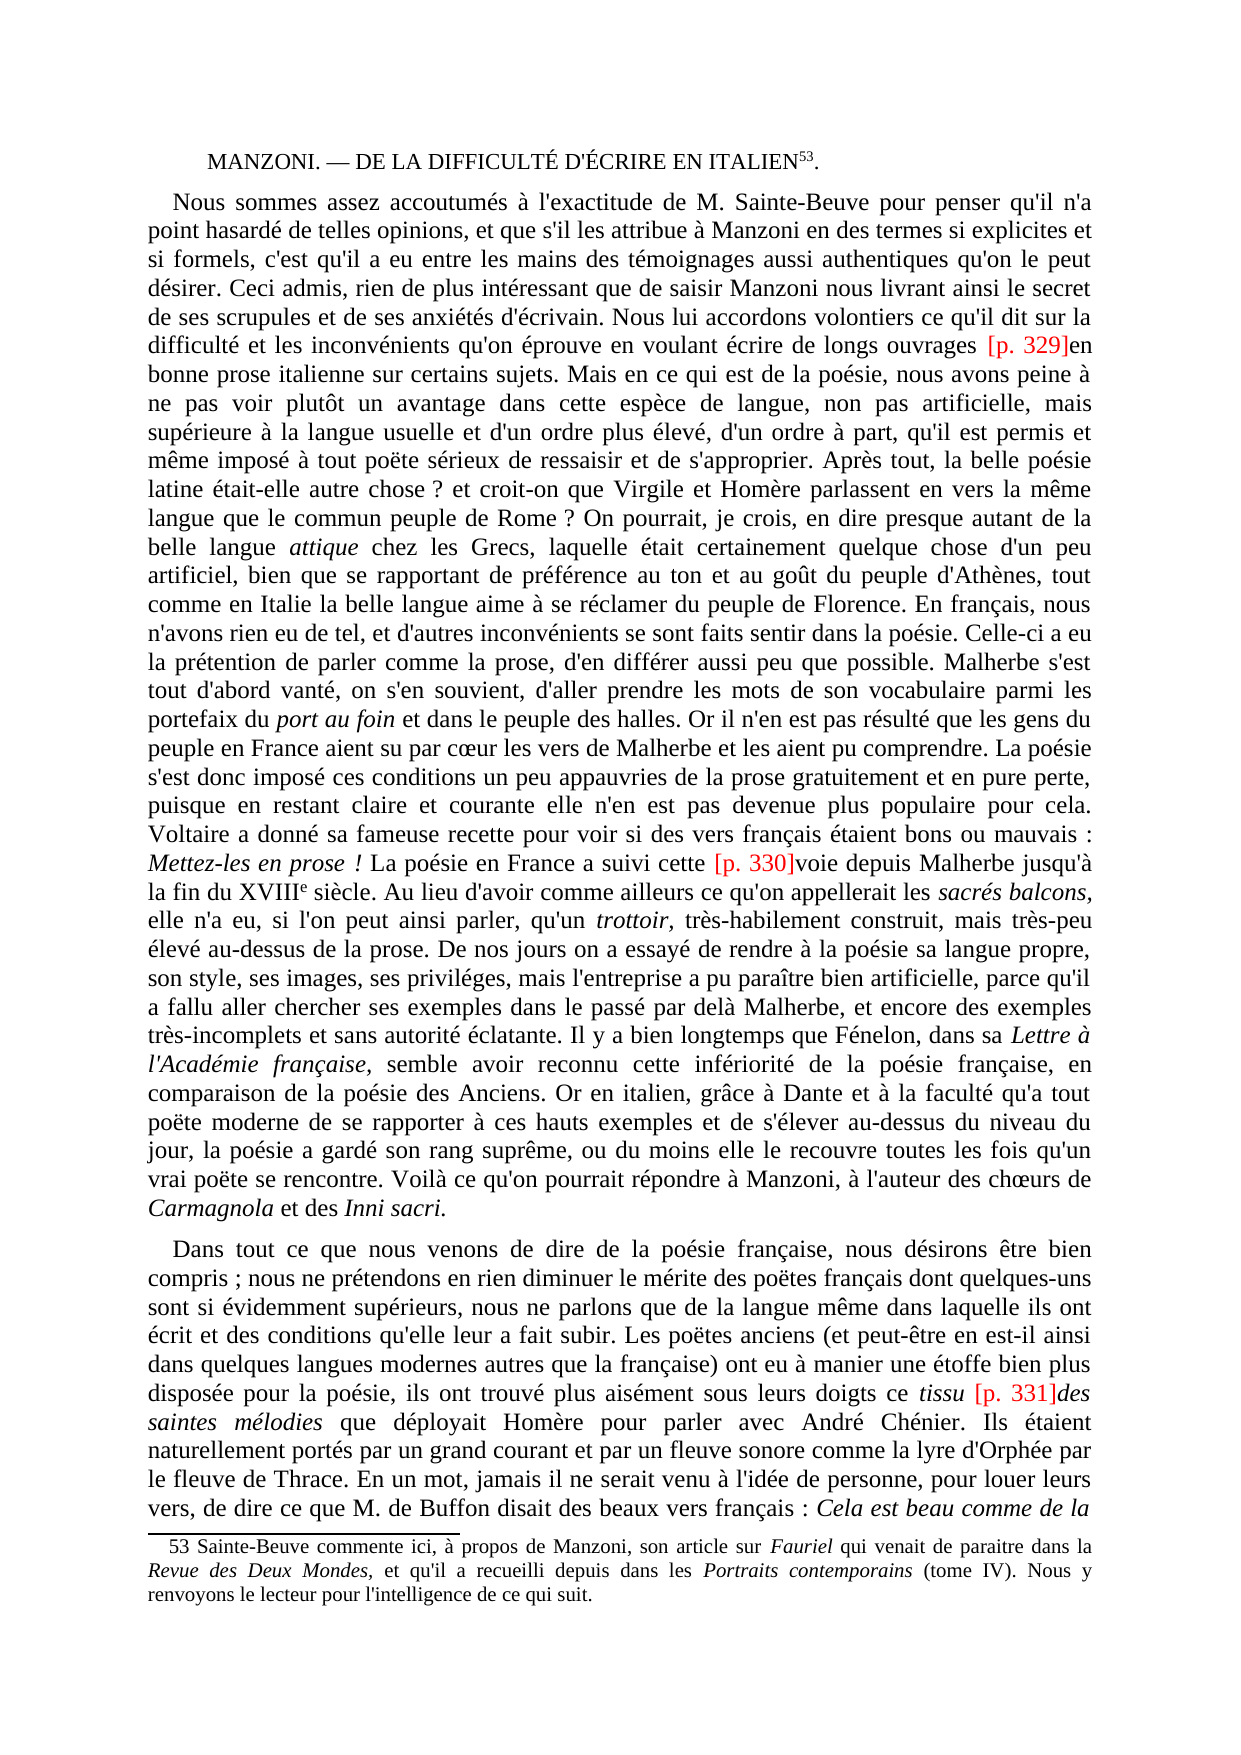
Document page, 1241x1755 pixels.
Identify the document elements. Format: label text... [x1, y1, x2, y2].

text Sainte-Beuve commente ici, à propos de Manzoni, son article sur Fauriel qui venait de paraitre dans la Revue des Deux Mondes, et qu'il a recueilli depuis dans les Portraits contemporains (tome IV). Nous y renvoyons le lecteur pour l'intelligence de ce qui suit. [148, 1534, 1093, 1606]
text Dans tout ce que nous venons de dire de la poésie française, nous désirons être bien compris ; nous ne prétendons en rien diminuer le mérite des poëtes français dont quelques-uns sont si évidemment supérieurs, nous ne parlons que de la langue même dans laquelle ils ont écrit et des conditions qu'elle leur a fait subir. Les poëtes anciens (et peut-être en est-il ainsi dans quelques langues modernes autres que la française) ont eu à manier une étoffe bien plus disposée pour la poésie, ils ont trouvé plus aisément sous leurs doigts ce tissu [p. 331]des saintes mélodies que déployait Homère pour parler avec André Chénier. Ils étaient naturellement portés par un grand courant et par un fleuve sonore comme la lyre d'Orphée par le fleuve de Thrace. En un mot, jamais il ne serait venu à l'idée de personne, pour louer leurs vers, de dire ce que M. de Buffon disait des beaux vers français : Cela est beau comme de la [148, 1234, 1093, 1522]
text Nous sommes assez accoutumés à l'exactitude de M. Sainte-Beuve pour penser qu'il n'a point hasardé de telles opinions, et que s'il les attribue à Manzoni en des termes si explicites et si formels, c'est qu'il a eu entre les mains des témoignages aussi authentiques qu'on le peut désirer. Ceci admis, rien de plus intéressant que de saisir Manzoni nous livrant ainsi le secret de ses scrupules et de ses anxiétés d'écrivain. Nous lui accordons volontiers ce qu'il dit sur la difficulté et les inconvénients qu'on éprouve en voulant écrire de longs ouvrages [p. 329]en bonne prose italienne sur certains sujets. Mais en ce qui est de la poésie, nous avons peine à ne pas voir plutôt un avantage dans cette espèce de langue, non pas artificielle, mais supérieure à la langue usuelle et d'un ordre plus élevé, d'un ordre à part, qu'il est permis et même imposé à tout poëte sérieux de ressaisir et de s'approprier. Après tout, la belle poésie latine était-elle autre chose ? et croit-on que Virgile et Homère parlassent en vers la même langue que le commun peuple de Rome ? On pourrait, je crois, en dire presque autant de la belle langue attique chez les Grecs, laquelle était certainement quelque chose d'un peu artificiel, bien que se rapportant de préférence au ton et au goût du peuple d'Athènes, tout comme en Italie la belle langue aime à se réclamer du peuple de Florence. En français, nous n'avons rien eu de tel, et d'autres inconvénients se sont faits sentir dans la poésie. Celle-ci a eu la prétention de parler comme la prose, d'en différer aussi peu que possible. Malherbe s'est tout d'abord vanté, on s'en souvient, d'aller prendre les mots de son vocabulaire parmi les portefaix du port au foin et dans le peuple des halles. Or il n'en est pas résulté que les gens du peuple en France aient su par cœur les vers de Malherbe et les aient pu comprendre. La poésie s'est donc imposé ces conditions un peu appauvries de la prose gratuitement et en pure perte, puisque en restant claire et courante elle n'en est pas devenue plus populaire pour cela. Voltaire a donné sa fameuse recette pour voir si des vers français étaient bons ou mauvais : Mettez-les en prose ! La poésie en France a suivi cette [p. 330]voie depuis Malherbe jusqu'à la fin du XVIIIe siècle. Au lieu d'avoir comme ailleurs ce qu'on appellerait les sacrés balcons, elle n'a eu, si l'on peut ainsi parler, qu'un trottoir, très-habilement construit, mais très-peu élevé au-dessus de la prose. De nos jours on a essayé de rendre à la poésie sa langue propre, son style, ses images, ses priviléges, mais l'entreprise a pu paraître bien artificielle, parce qu'il a fallu aller chercher ses exemples dans le passé par delà Malherbe, et encore des exemples très-incomplets et sans autorité éclatante. Il y a bien longtemps que Fénelon, dans sa Lettre à l'Académie française, semble avoir reconnu cette infériorité de la poésie française, en comparaison de la poésie des Anciens. Or en italien, grâce à Dante et à la faculté qu'a tout poëte moderne de se rapporter à ces hauts exemples et de s'élever au-dessus du niveau du jour, la poésie a gardé son rang suprême, ou du moins elle le recouvre toutes les fois qu'un vrai poëte se rencontre. Voilà ce qu'on pourrait répondre à Manzoni, à l'auteur des chœurs de Carmagnola et des Inni sacri. [148, 187, 1093, 1222]
text MANZONI. — DE LA DIFFICULTÉ D'ÉCRIRE EN ITALIEN. [207, 148, 1033, 174]
